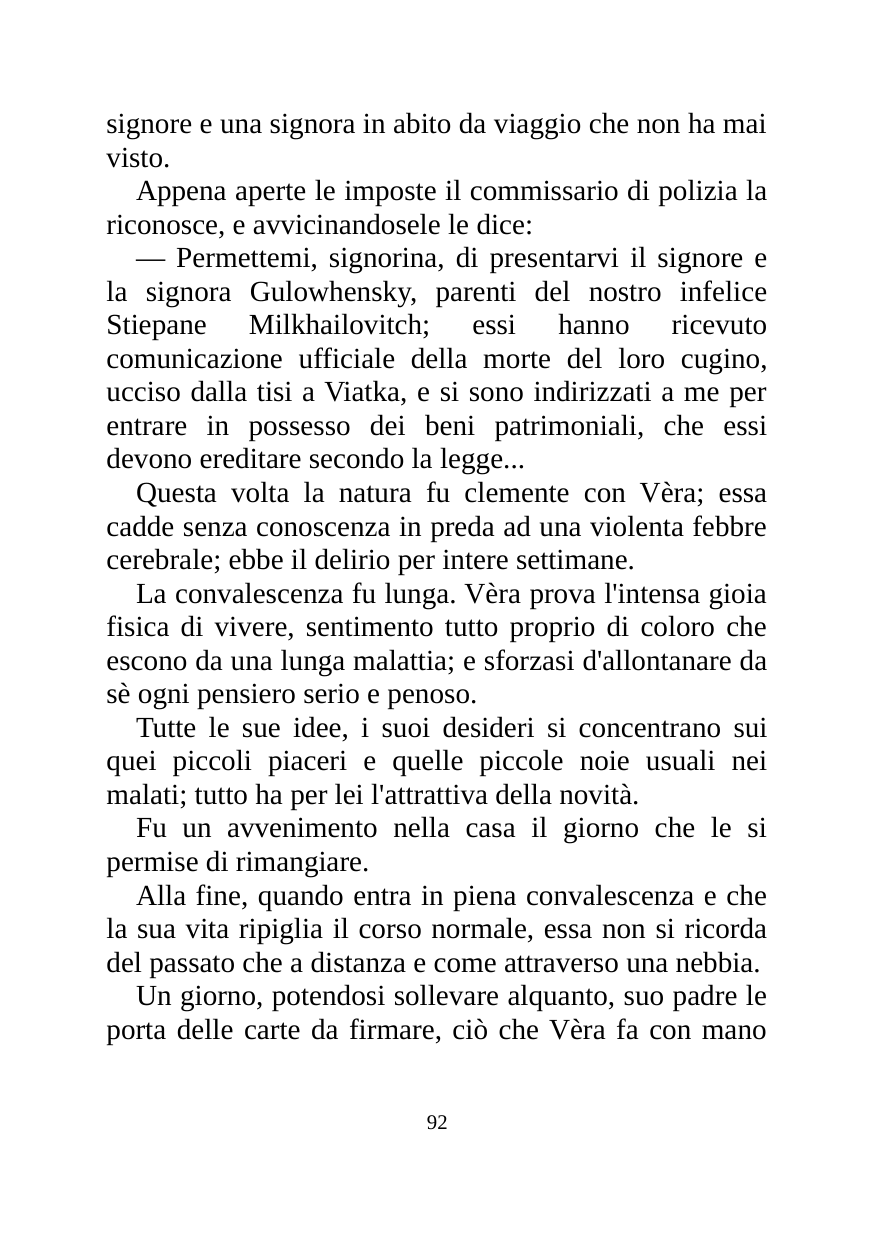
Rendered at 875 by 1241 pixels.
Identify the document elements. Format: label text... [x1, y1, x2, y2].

text La convalescenza fu lunga. Vèra prova l'intensa gioia fisica di vivere, sentimento tutto proprio di coloro che escono da una lunga malattia; e sforzasi d'allontanare da sè ogni pensiero serio e penoso. [106, 576, 768, 710]
text Appena aperte le imposte il commissario di polizia la riconosce, e avvicinandosele le dice: [106, 173, 768, 240]
text — Permettemi, signorina, di presentarvi il signore e la signora Gulowhensky, parenti del nostro infelice Stiepane Milkhailovitch; essi hanno ricevuto comunicazione ufficiale della morte del loro cugino, ucciso dalla tisi a Viatka, e si sono indirizzati a me per entrare in possesso dei beni patrimoniali, che essi devono ereditare secondo la legge... [106, 240, 768, 475]
text signore e una signora in abito da viaggio che non ha mai visto. [106, 106, 768, 173]
text Alla fine, quando entra in piena convalescenza e che la sua vita ripiglia il corso normale, essa non si ricorda del passato che a distanza e come attraverso una nebbia. [106, 878, 768, 978]
text Questa volta la natura fu clemente con Vèra; essa cadde senza conoscenza in preda ad una violenta febbre cerebrale; ebbe il delirio per intere settimane. [106, 475, 768, 576]
text Fu un avvenimento nella casa il giorno che le si permise di rimangiare. [106, 811, 768, 878]
text Tutte le sue idee, i suoi desideri si concentrano sui quei piccoli piaceri e quelle piccole noie usuali nei malati; tutto ha per lei l'attrattiva della novità. [106, 710, 768, 811]
text Un giorno, potendosi sollevare alquanto, suo padre le porta delle carte da firmare, ciò che Vèra fa con mano [106, 978, 768, 1045]
